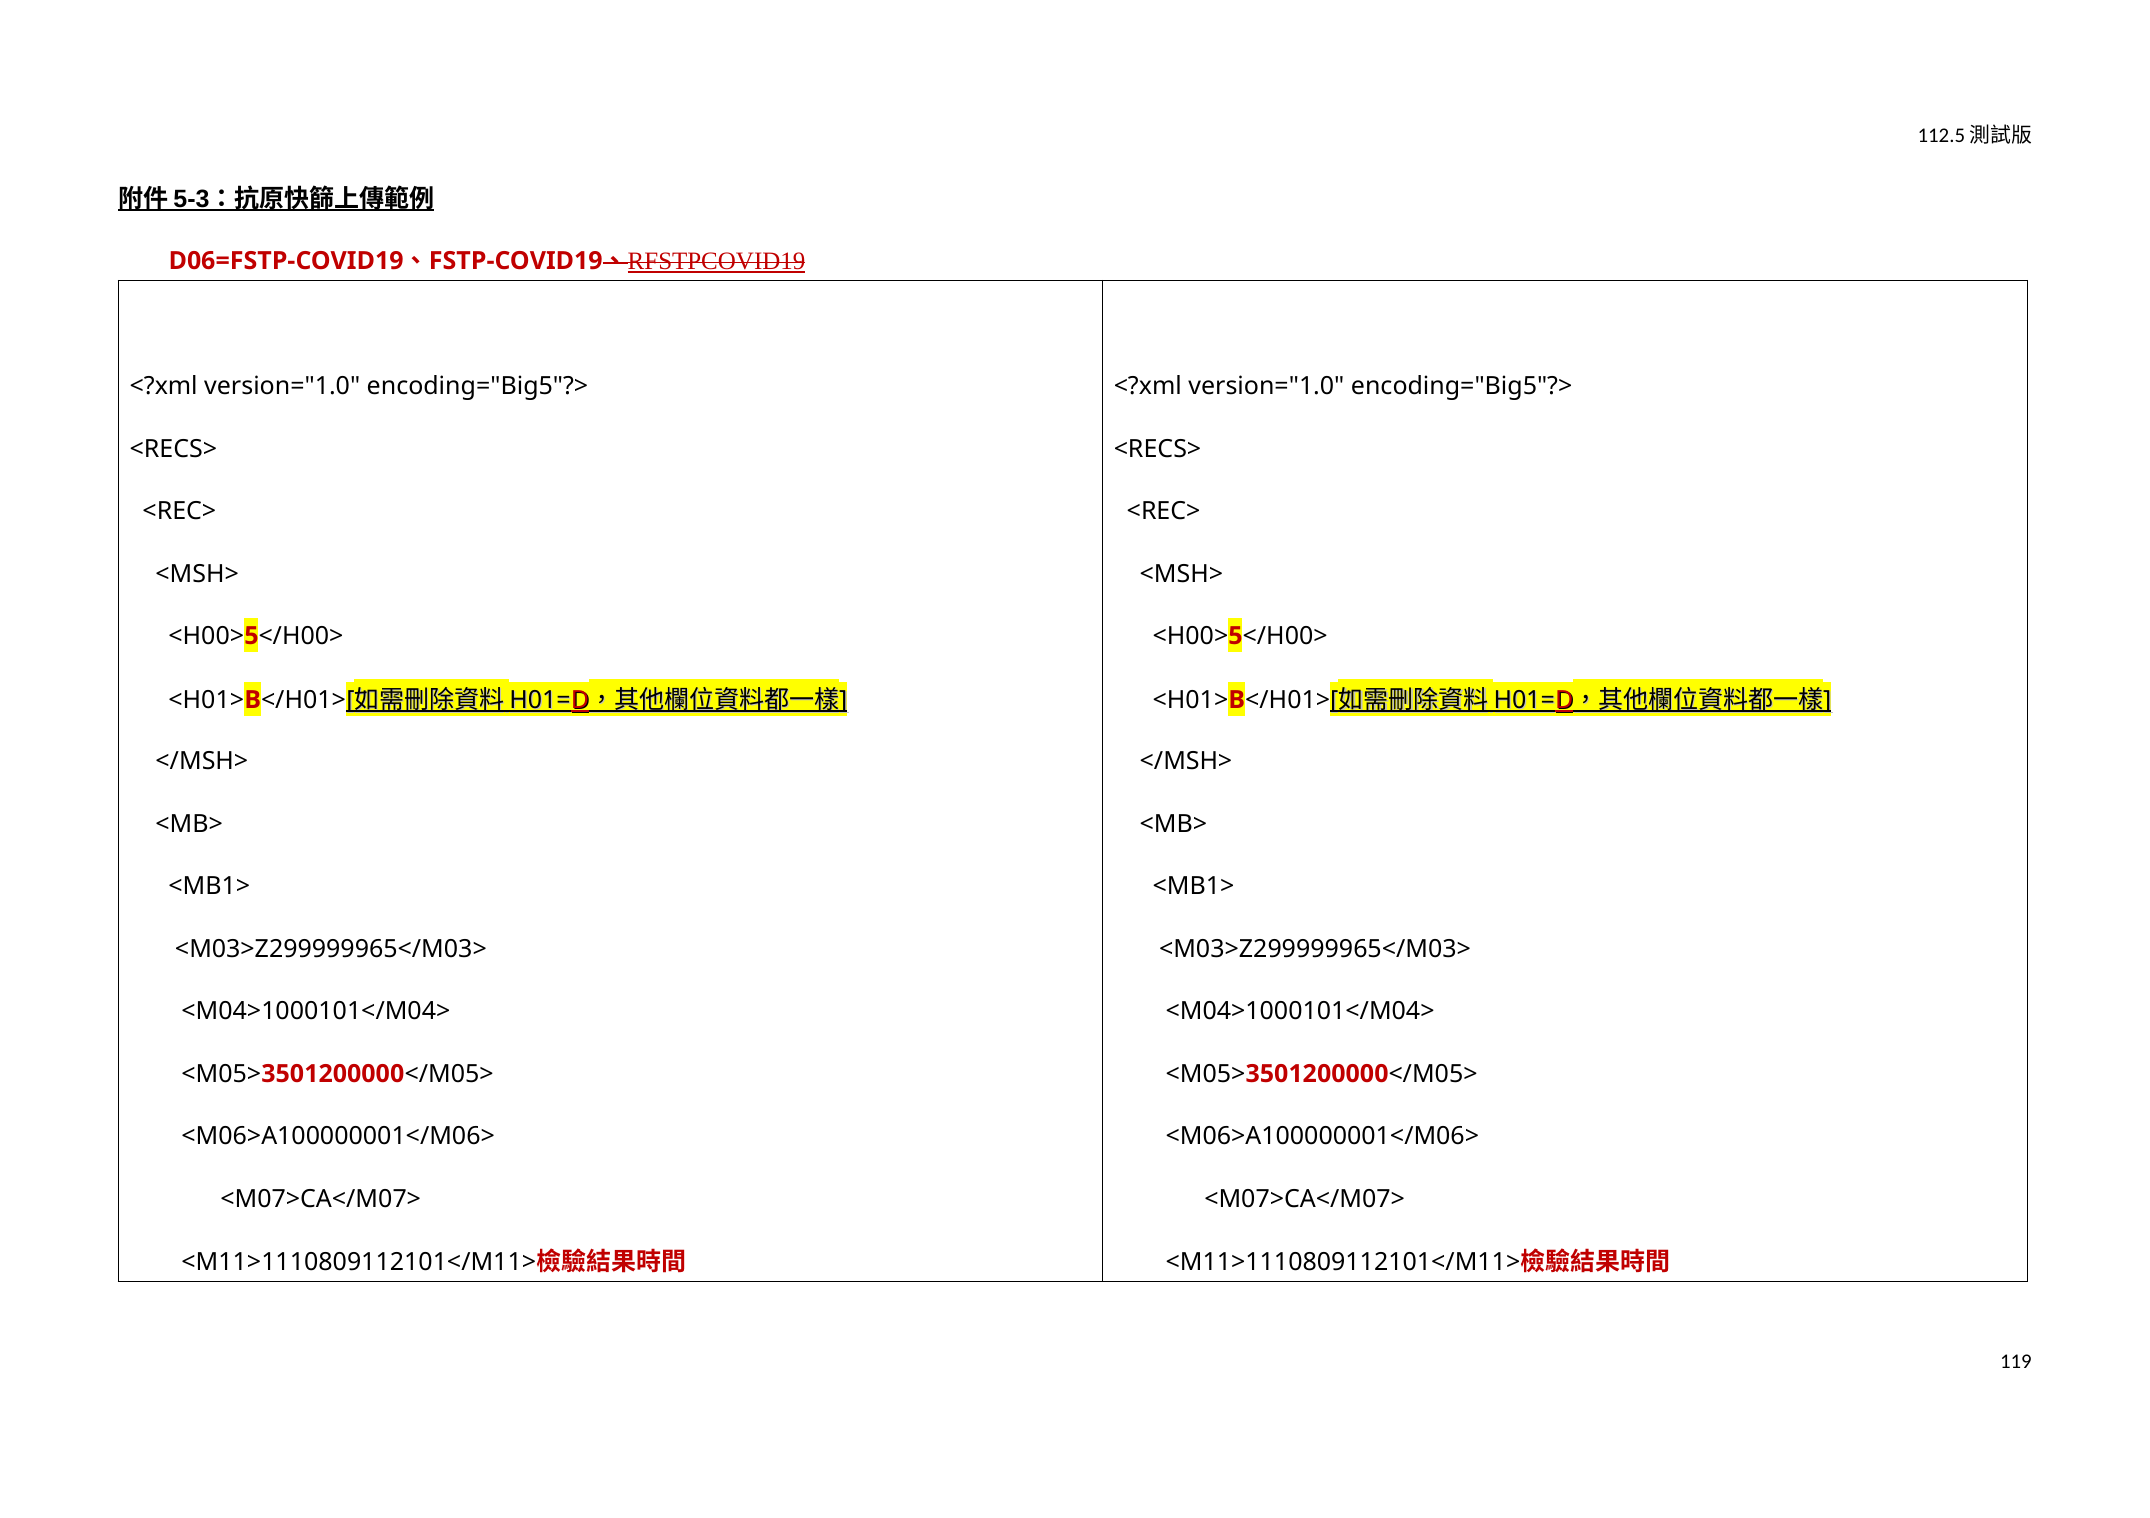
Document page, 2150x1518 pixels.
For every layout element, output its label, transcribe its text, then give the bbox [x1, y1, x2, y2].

subtitle 附件5-3：抗原快篩上傳範例 [118, 155, 2031, 217]
table_header <?xml version="1.0" encoding="Big5"?> <RECS> <REC> <MSH> <H00>5</H00> <H01>B</H01>[如需刪除資料H01=D，其他欄位資料都一樣] </MSH> <MB> <MB1> <M03>Z299999965</M03> <M04>1000101</M04> <M05>3501200000</M05> <M06>A100000001</M06> <M07>CA</M07> <M11>1110809112101</M11>檢驗結果時間 [1103, 281, 2027, 1281]
table_header <?xml version="1.0" encoding="Big5"?> <RECS> <REC> <MSH> <H00>5</H00> <H01>B</H01>[如需刪除資料H01=D，其他欄位資料都一樣] </MSH> <MB> <MB1> <M03>Z299999965</M03> <M04>1000101</M04> <M05>3501200000</M05> <M06>A100000001</M06> <M07>CA</M07> <M11>1110809112101</M11>檢驗結果時間 [119, 281, 1102, 1281]
text D06=FSTP-COVID19、FSTP-COVID19、RFSTPCOVID19 [168, 217, 2007, 280]
